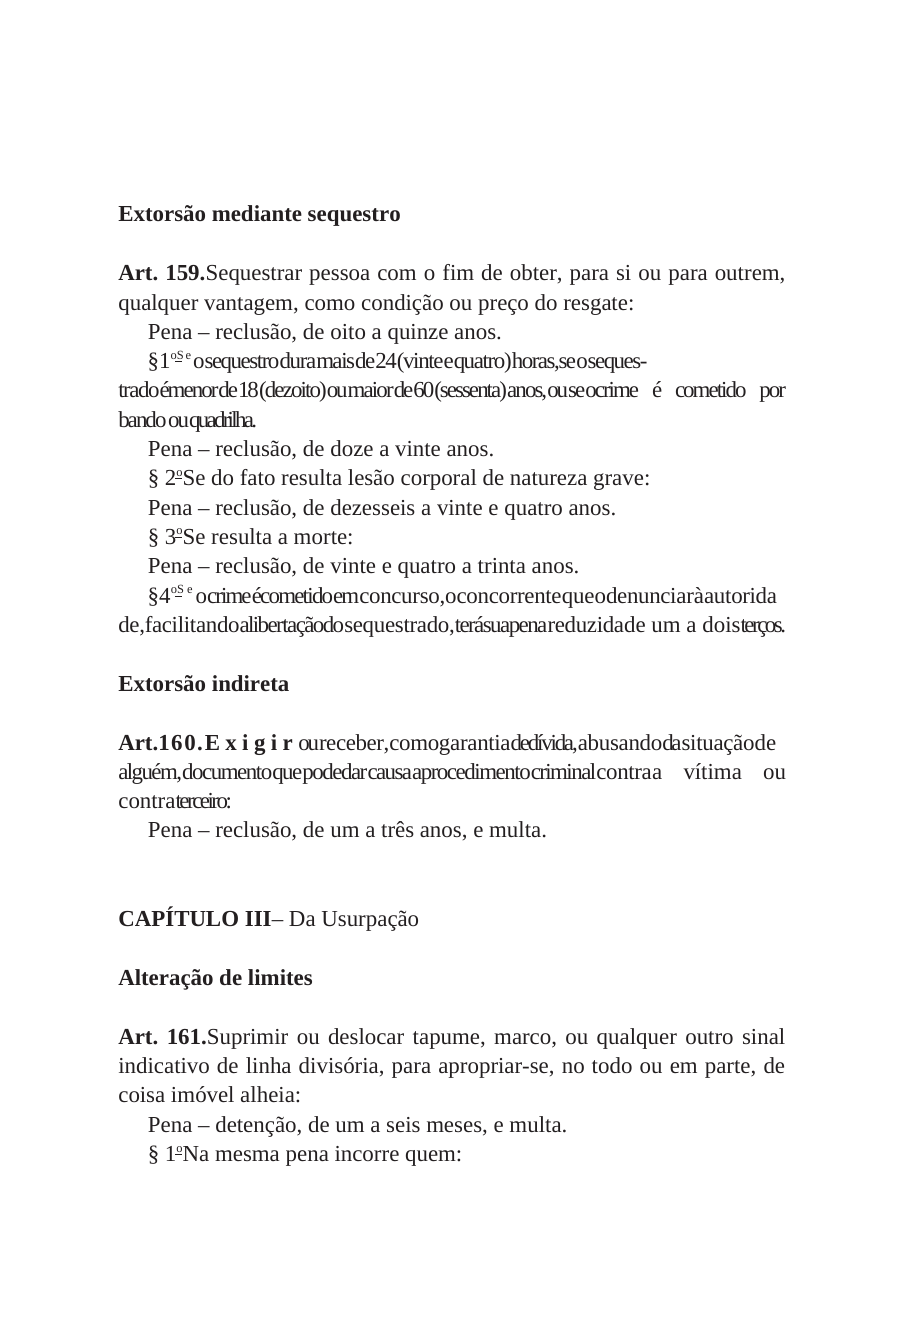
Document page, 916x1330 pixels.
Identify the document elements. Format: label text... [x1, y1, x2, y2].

text Pena – reclusão, de um a três anos, e multa. [148, 816, 809, 843]
text CAPÍTULO III– Da Usurpação [118, 905, 809, 931]
text Art. 159.Sequestrar pessoa com o fim de obter, para si ou para outrem, qualquer vantagem, como condição ou preço do resgate: [118, 259, 786, 315]
text § 2oSe do fato resulta lesão corporal de natureza grave: Pena – reclusão, de dezesseis a vinte e quatro anos. [148, 464, 656, 520]
text Pena – reclusão, de oito a quinze anos. [148, 318, 809, 344]
text Art. 161.Suprimir ou deslocar tapume, marco, ou qualquer outro sinal indicativo de linha divisória, para apropriar-se, no todo ou em parte, de coisa imóvel alheia: [118, 1023, 786, 1108]
text Pena – detenção, de um a seis meses, e multa. [148, 1111, 809, 1137]
subtitle Alteração de limites [118, 964, 809, 991]
text Pena – reclusão, de doze a vinte anos. [148, 435, 809, 461]
subtitle Extorsão mediante sequestro [118, 200, 809, 227]
text §4oSeocrimeécometidoemconcurso,oconcorrentequeodenunciaràautoridade,facilitandoalibertaçãodosequestrado,terásuapenareduzidade um a doisterços. [118, 582, 786, 637]
text Pena – reclusão, de vinte e quatro a trinta anos. [148, 552, 809, 579]
text § 3oSe resulta a morte: [148, 523, 809, 549]
text Art.160.Exigiroureceber,comogarantiadedívida,abusandodasituaçãodealguém,documentoquepodedarcausaaprocedimentocriminalcontraa vítima ou contraterceiro: [118, 729, 786, 813]
subtitle Extorsão indireta [118, 670, 809, 696]
text §1oSeosequestroduramaisde24(vinteequatro)horas,seoseques- tradoémenorde18(dezoito)oumaiorde60(sessenta)anos,ouseocrime é cometido por bando ouquadrilha. [118, 347, 786, 432]
text § 1oNa mesma pena incorre quem: [148, 1140, 809, 1167]
